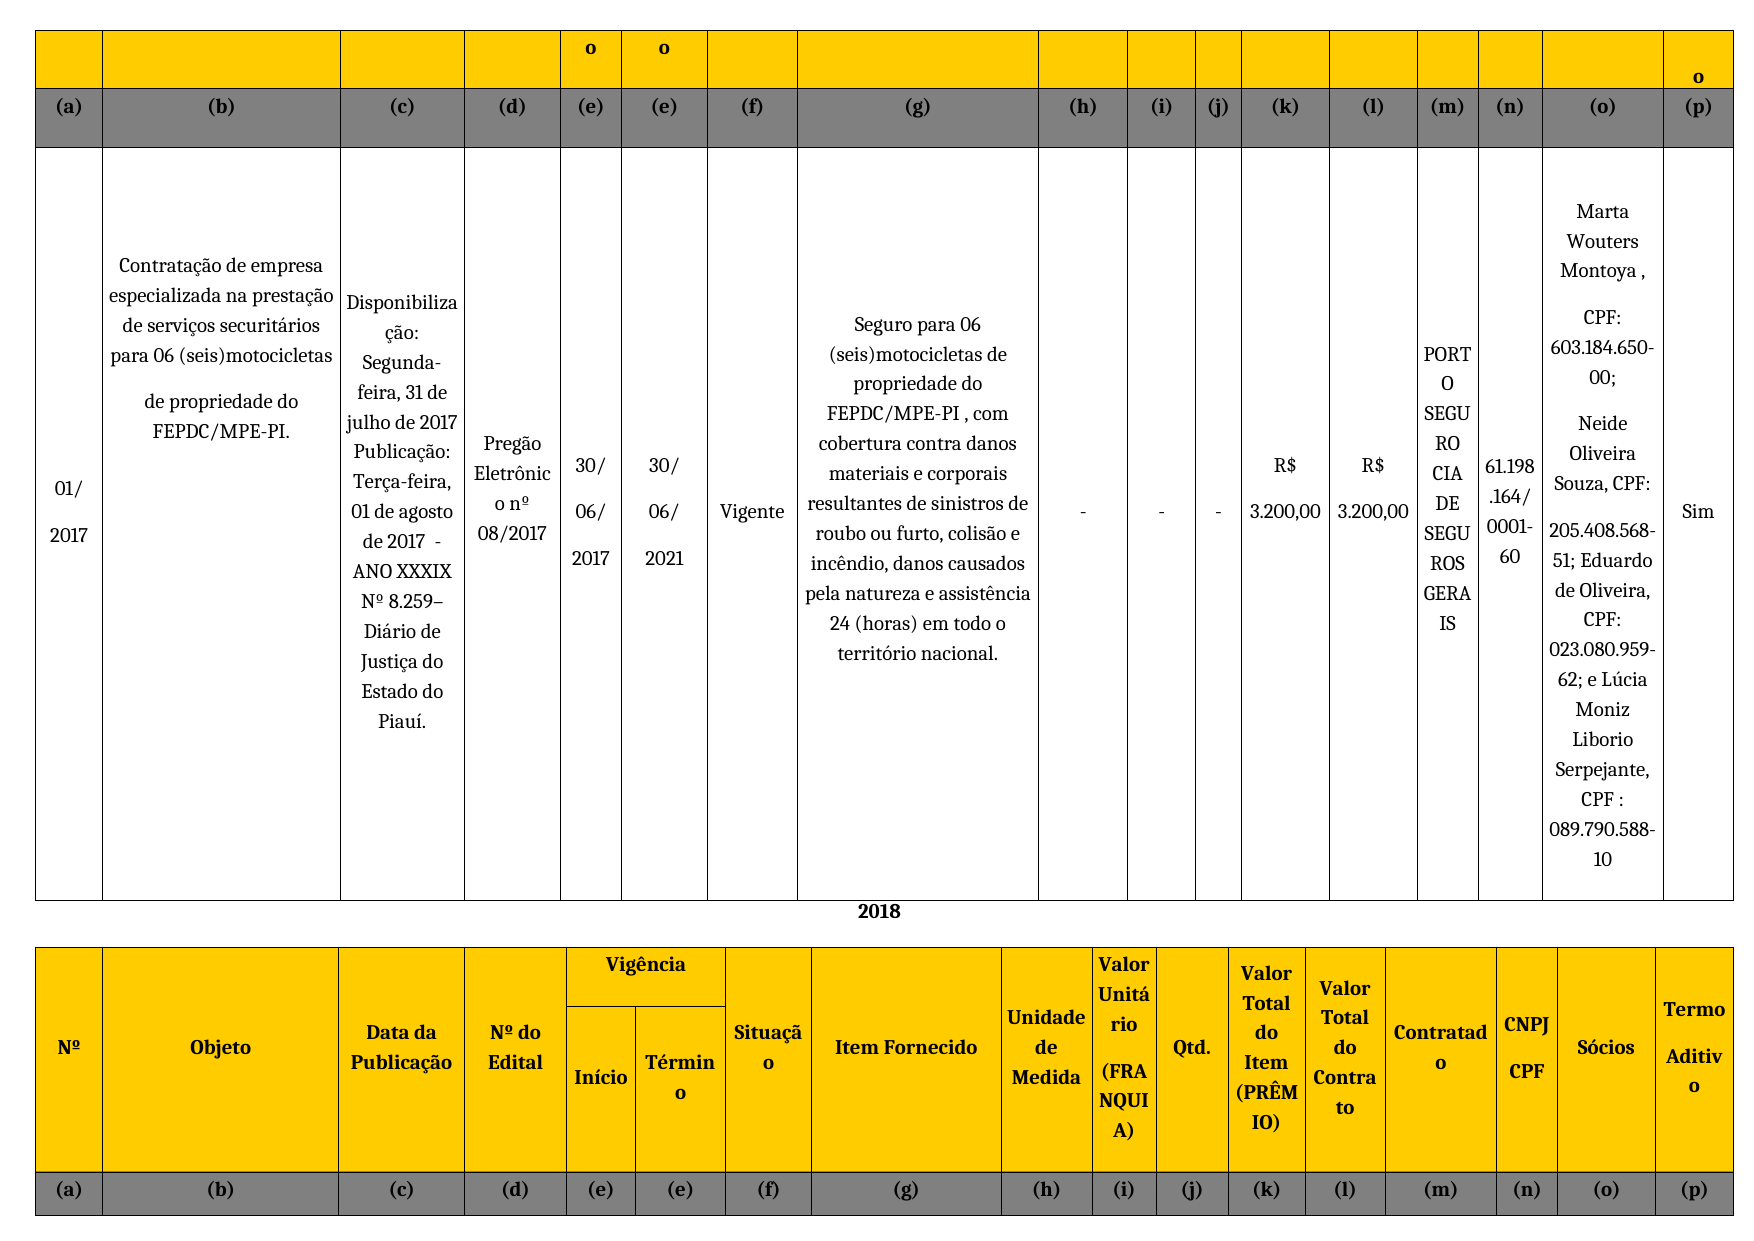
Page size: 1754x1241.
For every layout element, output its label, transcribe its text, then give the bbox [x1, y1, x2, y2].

table_cell o [561, 31, 621, 88]
table_header Nº do Edital [465, 948, 566, 1171]
table_cell (f) [726, 1173, 811, 1215]
table_cell (m) [1386, 1173, 1496, 1215]
table_cell Disponibilização: Segunda-feira, 31 de julho de 2017 Publicação: Terça-feira, 01 de agosto de 2017 - ANO XXXIX Nº 8.259– Diário de Justiça do Estado do Piauí. [341, 148, 464, 899]
table_cell - [1196, 148, 1241, 899]
table_header [1242, 31, 1329, 88]
table_cell Vigente [708, 148, 797, 899]
table_header o [1664, 31, 1733, 88]
table_cell (e) [636, 1173, 725, 1215]
table_header [798, 31, 1038, 88]
table_cell Seguro para 06 (seis)motocicletas de propriedade do FEPDC/MPE-PI , com cobertura contra danos materiais e corporais resultantes de sinistros de roubo ou furto, colisão e incêndio, danos causados pela natureza e assistência 24 (horas) em todo o território nacional. [798, 148, 1038, 899]
table_cell (e) [561, 89, 621, 147]
table_cell - [1039, 148, 1127, 899]
table_header [1196, 31, 1241, 88]
table_cell (d) [465, 1173, 566, 1215]
table_cell (p) [1664, 89, 1733, 147]
table_header CNPJ CPF [1497, 948, 1557, 1171]
table_header Nº [36, 948, 102, 1171]
table_cell (l) [1306, 1173, 1385, 1215]
table_cell (g) [798, 89, 1038, 147]
table_cell 30/ 06/ 2021 [622, 148, 707, 899]
table_header Valor Total do Item (PRÊMIO) [1229, 948, 1305, 1171]
table_cell (a) [36, 89, 102, 147]
table_cell Término [636, 1007, 725, 1171]
table_cell (c) [341, 89, 464, 147]
table_header [1039, 31, 1127, 88]
table_cell (i) [1093, 1173, 1156, 1215]
table_cell 30/ 06/ 2017 [561, 148, 621, 899]
table_cell (d) [465, 89, 560, 147]
table_cell (f) [708, 89, 797, 147]
table_cell Início [567, 1007, 635, 1171]
table_header Valor Unitário (FRANQUIA) [1093, 948, 1156, 1171]
table_cell (i) [1128, 89, 1195, 147]
table_header Contratado [1386, 948, 1496, 1171]
table_header [1543, 31, 1663, 88]
table_header Item Fornecido [812, 948, 1001, 1171]
table_header [1128, 31, 1195, 88]
table_cell (k) [1242, 89, 1329, 147]
table_header [103, 31, 340, 88]
table_cell (g) [812, 1173, 1001, 1215]
table_cell (n) [1497, 1173, 1557, 1215]
table_header [1330, 31, 1417, 88]
table_cell (o) [1558, 1173, 1655, 1215]
table_cell R$ 3.200,00 [1242, 148, 1329, 899]
table_cell PORTO SEGURO CIA DE SEGUROS GERAIS [1418, 148, 1478, 899]
table_cell (h) [1002, 1173, 1092, 1215]
table_header [708, 31, 797, 88]
table_cell Sim [1664, 148, 1733, 899]
table_cell Marta Wouters Montoya , CPF: 603.184.650-00; Neide Oliveira Souza, CPF: 205.408.568-51; Eduardo de Oliveira, CPF: 023.080.959-62; e Lúcia Moniz Liborio Serpejante, CPF : 089.790.588-10 [1543, 148, 1663, 899]
table_cell o [622, 31, 707, 88]
table_cell (n) [1479, 89, 1542, 147]
table_header Sócios [1558, 948, 1655, 1171]
table_cell 61.198.164/0001-60 [1479, 148, 1542, 899]
table_header [1479, 31, 1542, 88]
table_cell (b) [103, 89, 340, 147]
table_header Valor Total do Contrato [1306, 948, 1385, 1171]
table_cell (m) [1418, 89, 1478, 147]
table_cell 01/ 2017 [36, 148, 102, 899]
table_cell Contratação de empresa especializada na prestação de serviços securitários para 06 (seis)motocicletas de propriedade do FEPDC/MPE-PI. [103, 148, 340, 899]
table_header Termo Aditivo [1656, 948, 1733, 1171]
table_cell (p) [1656, 1173, 1733, 1215]
table_cell (j) [1157, 1173, 1228, 1215]
table_header [36, 31, 102, 88]
table_header Qtd. [1157, 948, 1228, 1171]
table_header [465, 31, 560, 88]
table_cell (l) [1330, 89, 1417, 147]
table_cell (a) [36, 1173, 102, 1215]
table_cell (k) [1229, 1173, 1305, 1215]
table_header Unidade de Medida [1002, 948, 1092, 1171]
table_cell - [1128, 148, 1195, 899]
table_cell (e) [567, 1173, 635, 1215]
text 2018 [29, 900, 1729, 924]
table_header Situação [726, 948, 811, 1171]
table_cell Pregão Eletrônico nº 08/2017 [465, 148, 560, 899]
table_header [341, 31, 464, 88]
table_header Data da Publicação [339, 948, 464, 1171]
table_cell (e) [622, 89, 707, 147]
table_cell (j) [1196, 89, 1241, 147]
table_header [1418, 31, 1478, 88]
table_cell (h) [1039, 89, 1127, 147]
table_cell (o) [1543, 89, 1663, 147]
table_header Vigência [567, 948, 725, 1006]
table_cell R$ 3.200,00 [1330, 148, 1417, 899]
table_header Objeto [103, 948, 338, 1171]
table_cell (c) [339, 1173, 464, 1215]
table_cell (b) [103, 1173, 338, 1215]
